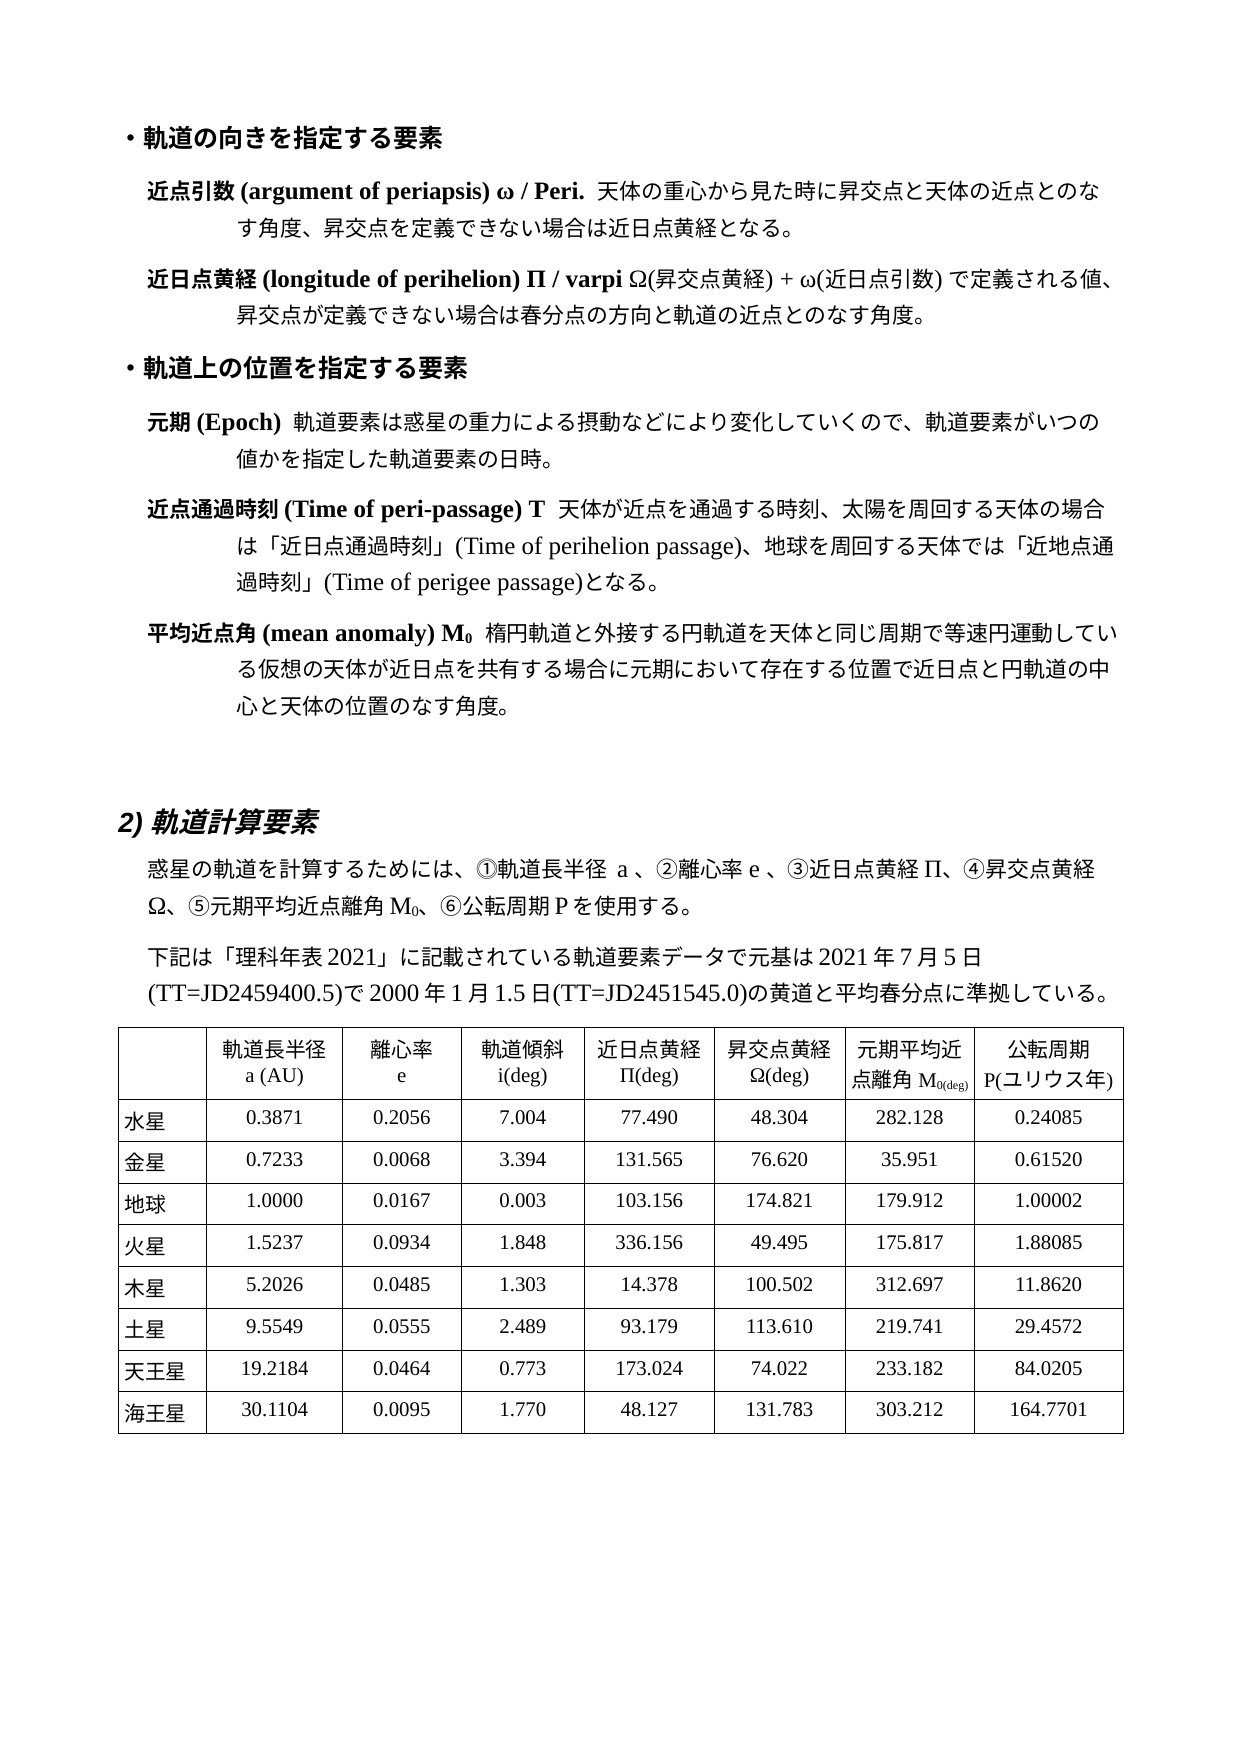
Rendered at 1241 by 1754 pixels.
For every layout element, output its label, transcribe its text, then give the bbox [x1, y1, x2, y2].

table_cell 336.156 [585, 1225, 714, 1266]
table_cell 35.951 [846, 1142, 974, 1183]
table_cell 0.61520 [975, 1142, 1123, 1183]
table_header 昇交点黄経 Ω(deg) [715, 1028, 845, 1099]
text 近日点黄経 (longitude of perihelion) Π / varpi Ω(昇交点黄経) + ω(近日点引数) で定義される値、昇交点が定義できない場合は春分点の方向と軌道の近点とのなす角度。 [148, 262, 1122, 330]
table_cell 0.773 [462, 1351, 584, 1391]
table_cell 木星 [119, 1267, 206, 1308]
table_cell 天王星 [119, 1351, 206, 1391]
text 近点引数 (argument of periapsis) ω / Peri. 天体の重心から見た時に昇交点と天体の近点とのなす角度、昇交点を定義できない場合は近日点黄経となる。 [148, 174, 1122, 242]
table_cell 74.022 [715, 1351, 845, 1391]
table_cell 1.848 [462, 1225, 584, 1266]
table_cell 1.770 [462, 1392, 584, 1433]
table_cell 312.697 [846, 1267, 974, 1308]
table_cell 179.912 [846, 1184, 974, 1224]
table_header 元期平均近点離角 M0(deg) [846, 1028, 974, 1099]
table_header 離心率 e [343, 1028, 461, 1099]
subtitle 2) 軌道計算要素 [118, 800, 1122, 840]
table_cell 219.741 [846, 1309, 974, 1350]
table_cell 1.5237 [207, 1225, 342, 1266]
table_header 軌道傾斜 i(deg) [462, 1028, 584, 1099]
table_cell 100.502 [715, 1267, 845, 1308]
table_cell 84.0205 [975, 1351, 1123, 1391]
table_cell 2.489 [462, 1309, 584, 1350]
table_cell 地球 [119, 1184, 206, 1224]
table_cell 14.378 [585, 1267, 714, 1308]
table_cell 19.2184 [207, 1351, 342, 1391]
table_cell 93.179 [585, 1309, 714, 1350]
table_cell 113.610 [715, 1309, 845, 1350]
table_header 近日点黄経 Π(deg) [585, 1028, 714, 1099]
table_cell 金星 [119, 1142, 206, 1183]
table_header [119, 1028, 206, 1099]
table_cell 0.2056 [343, 1100, 461, 1141]
table_cell 7.004 [462, 1100, 584, 1141]
table_cell 0.003 [462, 1184, 584, 1224]
table_cell 0.0095 [343, 1392, 461, 1433]
table_cell 11.8620 [975, 1267, 1123, 1308]
table_header 公転周期 P(ユリウス年) [975, 1028, 1123, 1099]
text 元期 (Epoch) 軌道要素は惑星の重力による摂動などにより変化していくので、軌道要素がいつの値かを指定した軌道要素の日時。 [148, 405, 1122, 473]
table_cell 土星 [119, 1309, 206, 1350]
table_cell 0.0464 [343, 1351, 461, 1391]
table_cell 0.0167 [343, 1184, 461, 1224]
table_cell 0.3871 [207, 1100, 342, 1141]
table_cell 29.4572 [975, 1309, 1123, 1350]
table_cell 282.128 [846, 1100, 974, 1141]
table_cell 0.0068 [343, 1142, 461, 1183]
table_cell 9.5549 [207, 1309, 342, 1350]
table_cell 76.620 [715, 1142, 845, 1183]
table_cell 海王星 [119, 1392, 206, 1433]
table_cell 火星 [119, 1225, 206, 1266]
text 近点通過時刻 (Time of peri-passage) T 天体が近点を通過する時刻、太陽を周回する天体の場合は「近日点通過時刻」(Time of perihelion passage)、地球を周回する天体では「近地点通過時刻」(Time of perigee passage)となる。 [148, 492, 1122, 597]
table_cell 48.304 [715, 1100, 845, 1141]
table_cell 0.7233 [207, 1142, 342, 1183]
table_cell 30.1104 [207, 1392, 342, 1433]
table_cell 173.024 [585, 1351, 714, 1391]
table_cell 49.495 [715, 1225, 845, 1266]
table_cell 77.490 [585, 1100, 714, 1141]
table_cell 1.00002 [975, 1184, 1123, 1224]
table_cell 0.0934 [343, 1225, 461, 1266]
table_cell 233.182 [846, 1351, 974, 1391]
table_cell 1.0000 [207, 1184, 342, 1224]
table_cell 0.24085 [975, 1100, 1123, 1141]
table_cell 1.303 [462, 1267, 584, 1308]
table_cell 5.2026 [207, 1267, 342, 1308]
table_cell 175.817 [846, 1225, 974, 1266]
table_cell 0.0555 [343, 1309, 461, 1350]
table_cell 3.394 [462, 1142, 584, 1183]
table_header 軌道長半径 a (AU) [207, 1028, 342, 1099]
text 惑星の軌道を計算するためには、⓵軌道長半径 a 、②離心率 e 、③近日点黄経 Π、④昇交点黄経Ω、⑤元期平均近点離角M0、⑥公転周期P を使用する。 [148, 852, 1122, 921]
text ・軌道の向きを指定する要素 [118, 118, 1122, 154]
table_cell 103.156 [585, 1184, 714, 1224]
table_cell 303.212 [846, 1392, 974, 1433]
table_cell 131.565 [585, 1142, 714, 1183]
table_cell 0.0485 [343, 1267, 461, 1308]
table_cell 164.7701 [975, 1392, 1123, 1433]
text ・軌道上の位置を指定する要素 [118, 349, 1122, 385]
text 平均近点角 (mean anomaly) M0 楕円軌道と外接する円軌道を天体と同じ周期で等速円運動している仮想の天体が近日点を共有する場合に元期において存在する位置で近日点と円軌道の中心と天体の位置のなす角度。 [148, 616, 1122, 721]
table_cell 1.88085 [975, 1225, 1123, 1266]
table_cell 水星 [119, 1100, 206, 1141]
table_cell 174.821 [715, 1184, 845, 1224]
table_cell 131.783 [715, 1392, 845, 1433]
text 下記は「理科年表2021」に記載されている軌道要素データで元基は2021年7月5日(TT=JD2459400.5)で2000年1月1.5日(TT=JD2451545.0)の黄道と平均春分点に準拠している。 [148, 940, 1122, 1008]
table_cell 48.127 [585, 1392, 714, 1433]
